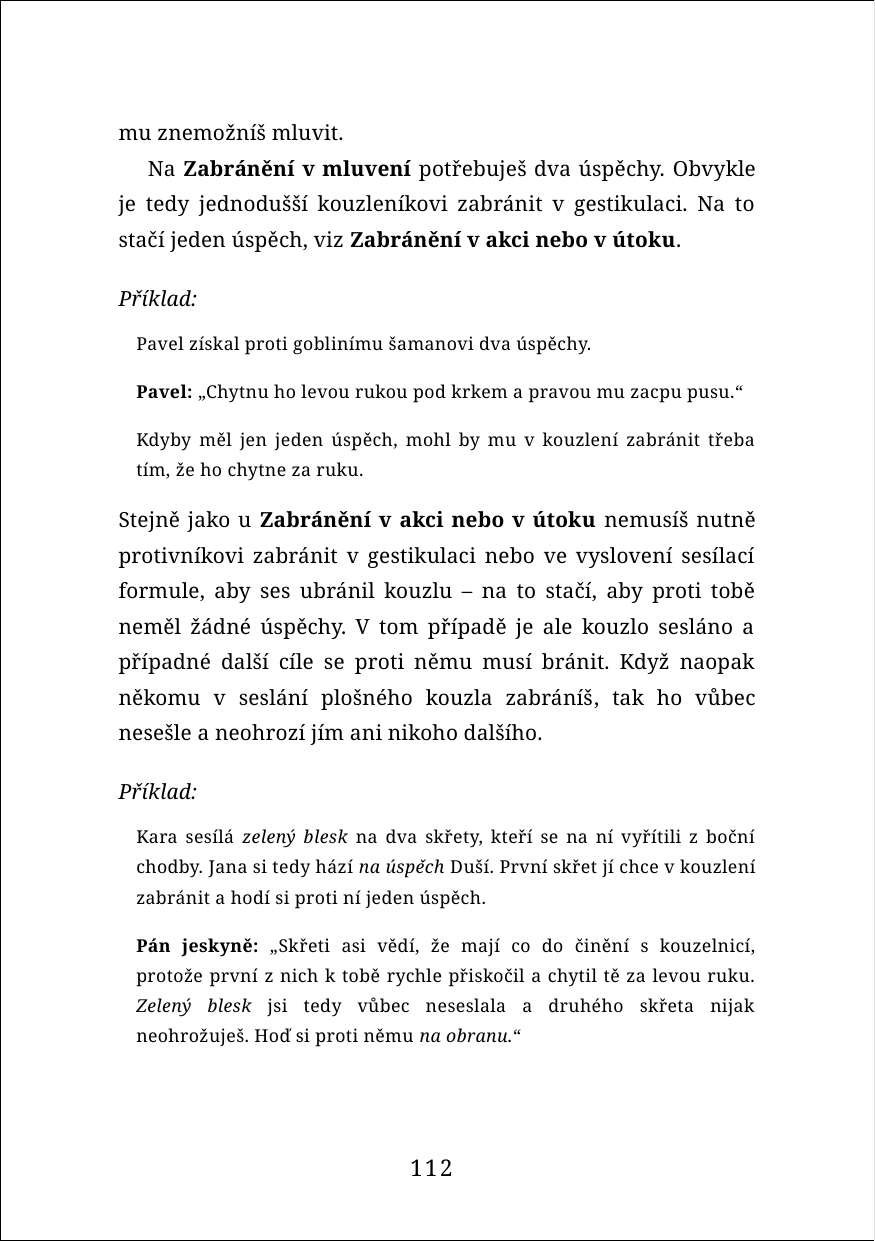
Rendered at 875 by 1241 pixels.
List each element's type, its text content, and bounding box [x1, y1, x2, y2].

text mu znemožníš mluvit. Na Zabránění v mluvení potřebuješ dva úspěchy. Obvykle je tedy jednodušší kouzleníkovi zabránit v gestikulaci. Na to stačí jeden úspěch, viz Zabránění v akci nebo v útoku. [118, 118, 756, 253]
text Pavel získal proti goblinímu šamanovi dva úspěchy. [136, 331, 756, 355]
text Příklad: [118, 777, 756, 806]
text Příklad: [118, 284, 756, 312]
text Pavel: „Chytnu ho levou rukou pod krkem a pravou mu zacpu pusu.“ [136, 379, 756, 403]
text Kdyby měl jen jeden úspěch, mohl by mu v kouzlení zabránit třeba tím, že ho chytne za ruku. [136, 427, 756, 481]
text Pán jeskyně: „Skřeti asi vědí, že mají co do činění s kouzelnicí, protože první z nich k tobě rychle přiskočil a chytil tě za levou ruku. Zelený blesk jsi tedy vůbec neseslala a druhého skřeta nijak neohrožuješ. Hoď si proti němu na obranu.“ [136, 933, 756, 1048]
text Stejně jako u Zabránění v akci nebo v útoku nemusíš nutně protivníkovi zabránit v gestikulaci nebo ve vyslovení sesílací formule, aby ses ubránil kouzlu – na to stačí, aby proti tobě neměl žádné úspěchy. V tom případě je ale kouzlo sesláno a případné další cíle se proti němu musí bránit. Když naopak někomu v seslání plošného kouzla zabráníš, tak ho vůbec nesešle a neohrozí jím ani nikoho dalšího. [118, 505, 756, 747]
text Kara sesílá zelený blesk na dva skřety, kteří se na ní vyřítili z boční chodby. Jana si tedy hází na úspěch Duší. První skřet jí chce v kouzlení zabránit a hodí si proti ní jeden úspěch. [136, 825, 756, 909]
